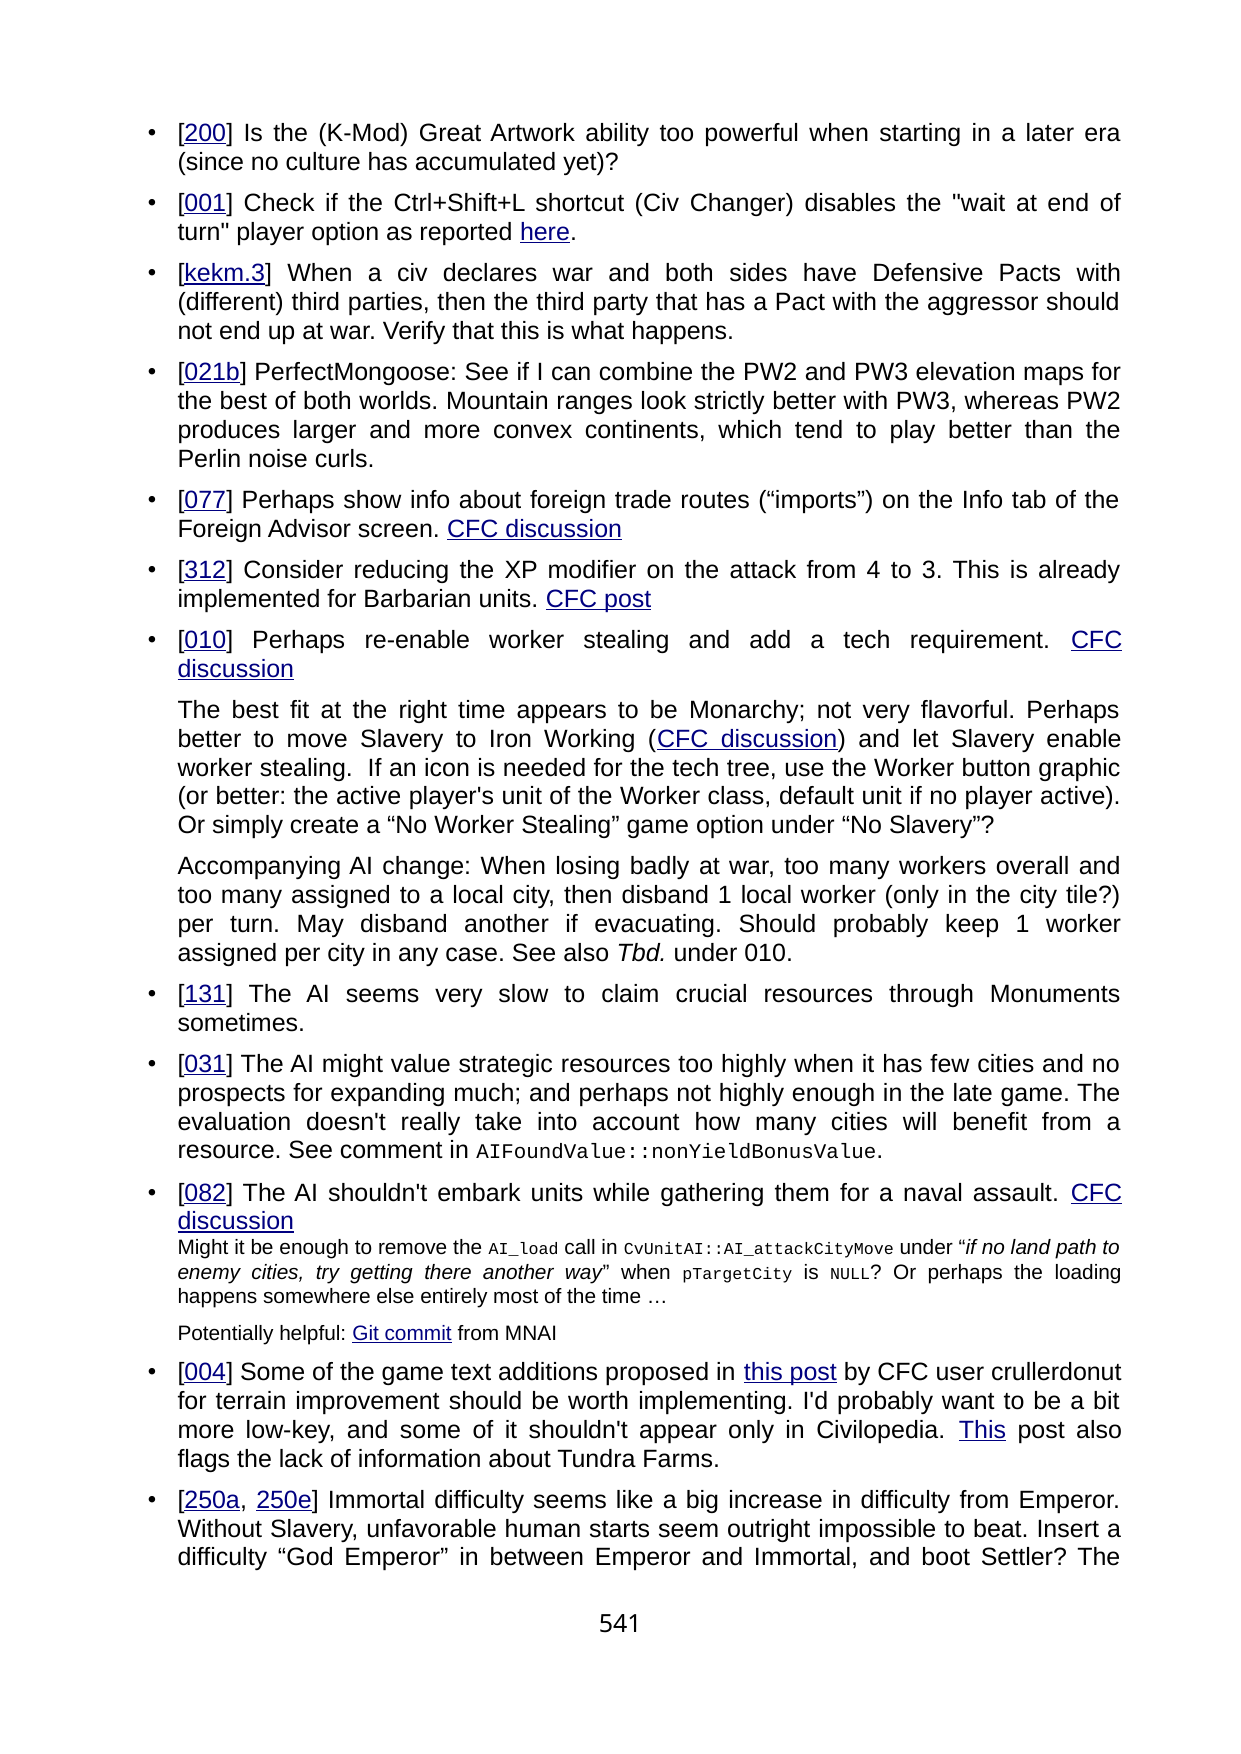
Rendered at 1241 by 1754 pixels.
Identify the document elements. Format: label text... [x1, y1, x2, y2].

list [312] Consider reducing the XP modifier on the attack from 4 to 3. This is already implemented for Barbarian units. CFC post [148, 555, 1122, 612]
list [021b] PerfectMongoose: See if I can combine the PW2 and PW3 elevation maps for the best of both worlds. Mountain ranges look strictly better with PW3, whereas PW2 produces larger and more convex continents, which tend to play better than the Perlin noise curls. [148, 357, 1122, 472]
list [004] Some of the game text additions proposed in this post by CFC user crullerdonut for terrain improvement should be worth implementing. I'd probably want to be a bit more low-key, and some of it shouldn't appear only in Civilopedia. This post also flags the lack of information about Tundra Farms. [148, 1357, 1122, 1472]
list [001] Check if the Ctrl+Shift+L shortcut (Civ Changer) disables the "wait at end of turn" player option as reported here. [148, 188, 1122, 246]
list [082] The AI shouldn't embark units while gathering them for a naval assault. CFC discussion Might it be enough to remove the AI_load call in CvUnitAI::AI_attackCityMove under “if no land path to enemy cities, try getting there another way” when pTargetCity is NULL? Or perhaps the loading happens somewhere else entirely most of the time … [148, 1177, 1122, 1308]
list [010] Perhaps re-enable worker stealing and add a tech requirement. CFC discussion [148, 625, 1122, 683]
list [200] Is the (K-Mod) Great Artwork ability too powerful when starting in a later era (since no culture has accumulated yet)? [148, 118, 1122, 176]
list Potentially helpful: Git commit from MNAI [148, 1321, 1122, 1345]
list The best fit at the right time appears to be Monarchy; not very flavorful. Perhaps better to move Slavery to Iron Working (CFC discussion) and let Slavery enable worker stealing. If an icon is needed for the tech tree, use the Worker button graphic (or better: the active player's unit of the Worker class, default unit if no player active). Or simply create a “No Worker Stealing” game option under “No Slavery”? [148, 695, 1122, 839]
list [131] The AI seems very slow to claim crucial resources through Monuments sometimes. [148, 979, 1122, 1036]
list [031] The AI might value strategic resources too highly when it has few cities and no prospects for expanding much; and perhaps not highly enough in the late game. The evaluation doesn't really take into account how many cities will benefit from a resource. See comment in AIFoundValue::nonYieldBonusValue. [148, 1049, 1122, 1165]
list [077] Perhaps show info about foreign trade routes (“imports”) on the Info tab of the Foreign Advisor screen. CFC discussion [148, 485, 1122, 542]
list [250a, 250e] Immortal difficulty seems like a big increase in difficulty from Emperor. Without Slavery, unfavorable human starts seem outright impossible to beat. Insert a difficulty “God Emperor” in between Emperor and Immortal, and boot Settler? The [148, 1485, 1122, 1571]
list [kekm.3] When a civ declares war and both sides have Defensive Pacts with (different) third parties, then the third party that has a Pact with the aggressor should not end up at war. Verify that this is what happens. [148, 258, 1122, 345]
list Accompanying AI change: When losing badly at war, too many workers overall and too many assigned to a local city, then disband 1 local worker (only in the city tile?) per turn. May disband another if evacuating. Should probably keep 1 worker assigned per city in any case. See also Tbd. under 010. [148, 851, 1122, 966]
